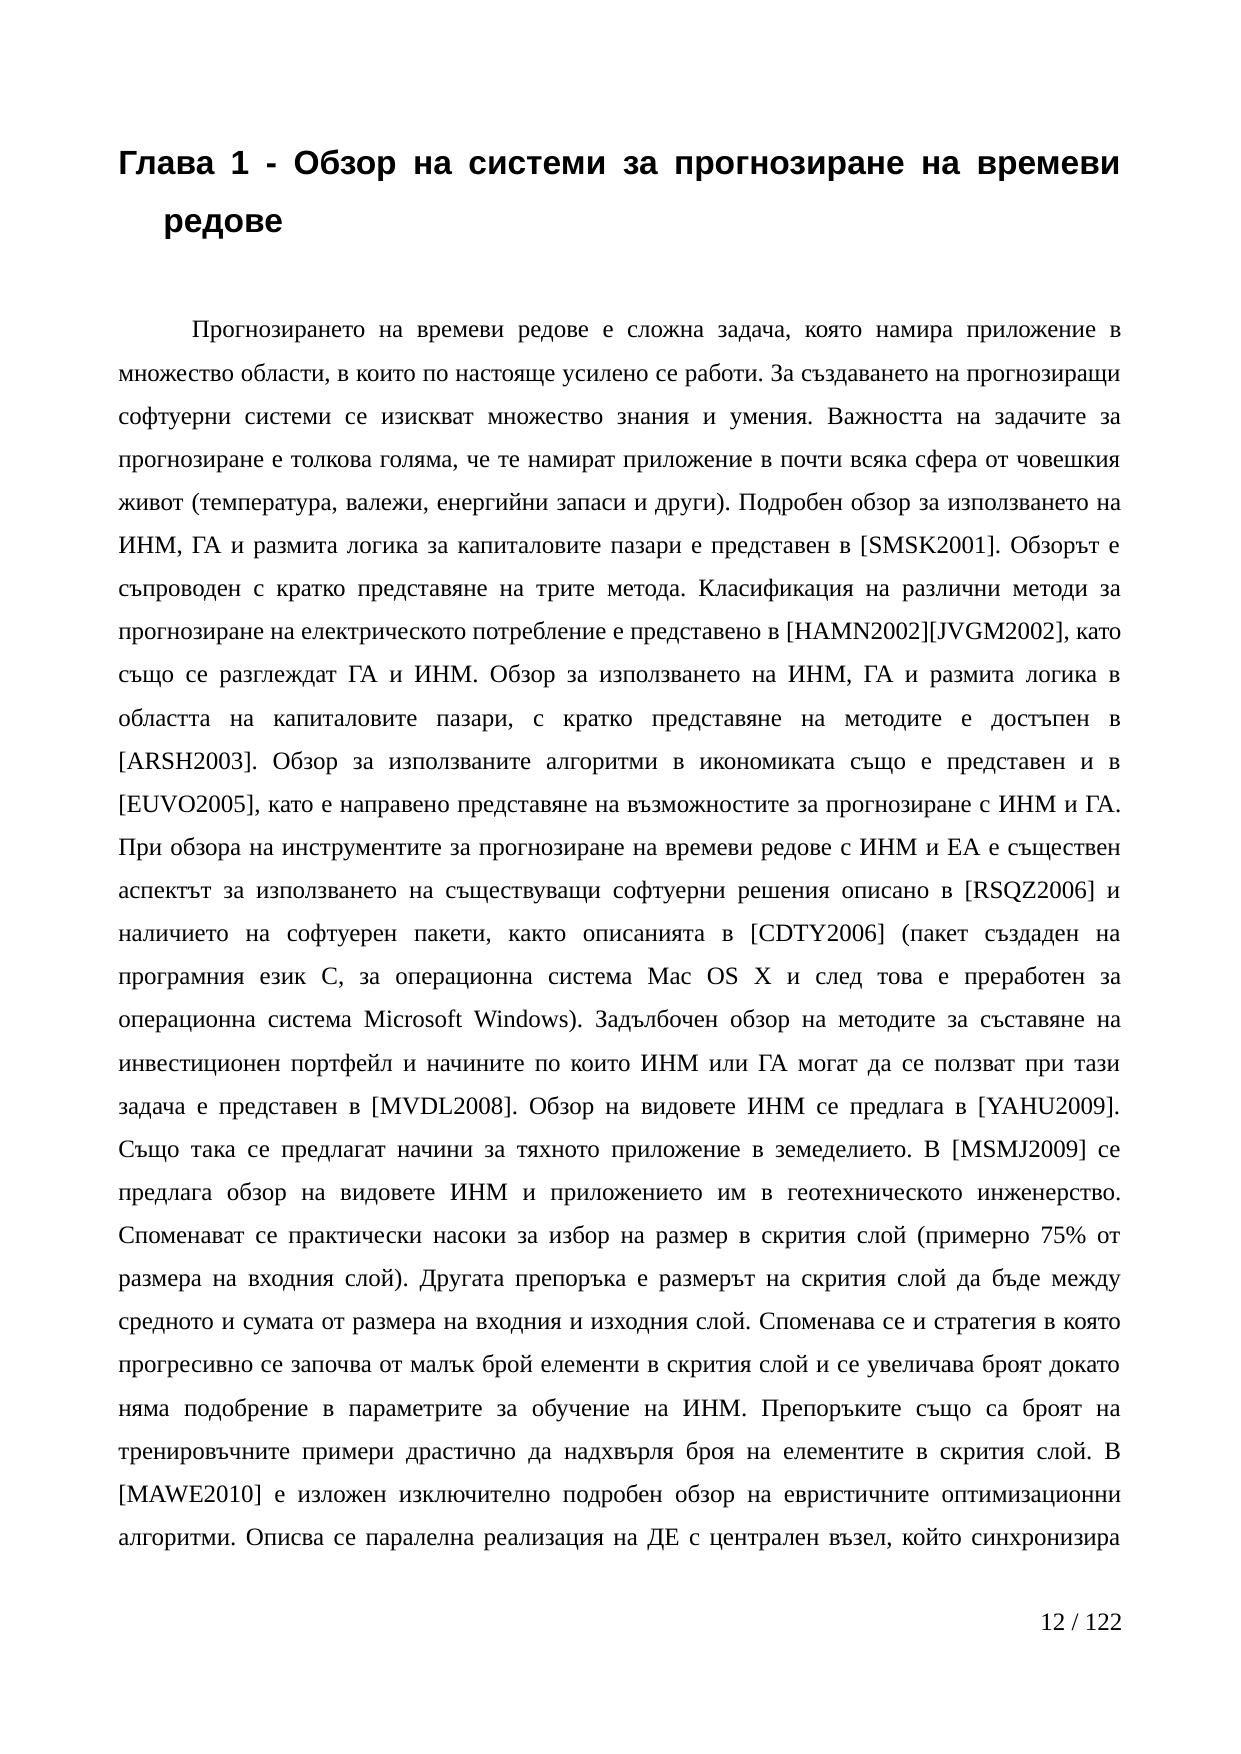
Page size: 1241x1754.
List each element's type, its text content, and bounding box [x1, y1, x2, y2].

subtitle Глава 1 - Обзор на системи за прогнозиране на времеви редове [118, 143, 1122, 240]
text Прогнозирането на времеви редове е сложна задача, която намира приложение в множество области, в които по настояще усилено се работи. За създаването на прогнозиращи софтуерни системи се изискват множество знания и умения. Важността на задачите за прогнозиране е толкова голяма, че те намират приложение в почти всяка сфера от човешкия живот (температура, валежи, енергийни запаси и други). Подробен обзор за използването на ИНМ, ГА и размита логика за капиталовите пазари е представен в [SMSK2001]. Обзорът е съпроводен с кратко представяне на трите метода. Класификация на различни методи за прогнозиране на електрическото потребление е представено в [HAMN2002][JVGM2002], като също се разглеждат ГА и ИНМ. Обзор за използването на ИНМ, ГА и размита логика в областта на капиталовите пазари, с кратко представяне на методите е достъпен в [ARSH2003]. Обзор за използваните алгоритми в икономиката също е представен и в [EUVO2005], като е направено представяне на възможностите за прогнозиране с ИНМ и ГА. При обзора на инструментите за прогнозиране на времеви редове с ИНМ и ЕА е съществен аспектът за използването на съществуващи софтуерни решения описано в [RSQZ2006] и наличието на софтуерен пакети, както описанията в [CDTY2006] (пакет създаден на програмния език С, за операционна система Mac OS X и след това е преработен за операционна система Microsoft Windows). Задълбочен обзор на методите за съставяне на инвестиционен портфейл и начините по които ИНМ или ГА могат да се ползват при тази задача е представен в [MVDL2008]. Обзор на видовете ИНМ се предлага в [YAHU2009]. Също така се предлагат начини за тяхното приложение в земеделието. В [MSMJ2009] се предлага обзор на видовете ИНМ и приложението им в геотехническото инженерство. Споменават се практически насоки за избор на размер в скрития слой (примерно 75% от размера на входния слой). Другата препоръка е размерът на скрития слой да бъде между средното и сумата от размера на входния и изходния слой. Споменава се и стратегия в която прогресивно се започва от малък брой елементи в скрития слой и се увеличава броят докато няма подобрение в параметрите за обучение на ИНМ. Препоръките също са броят на тренировъчните примери драстично да надхвърля броя на елементите в скрития слой. В [MAWE2010] е изложен изключително подробен обзор на евристичните оптимизационни алгоритми. Описва се паралелна реализация на ДЕ с централен възел, който синхронизира [118, 314, 1122, 1551]
